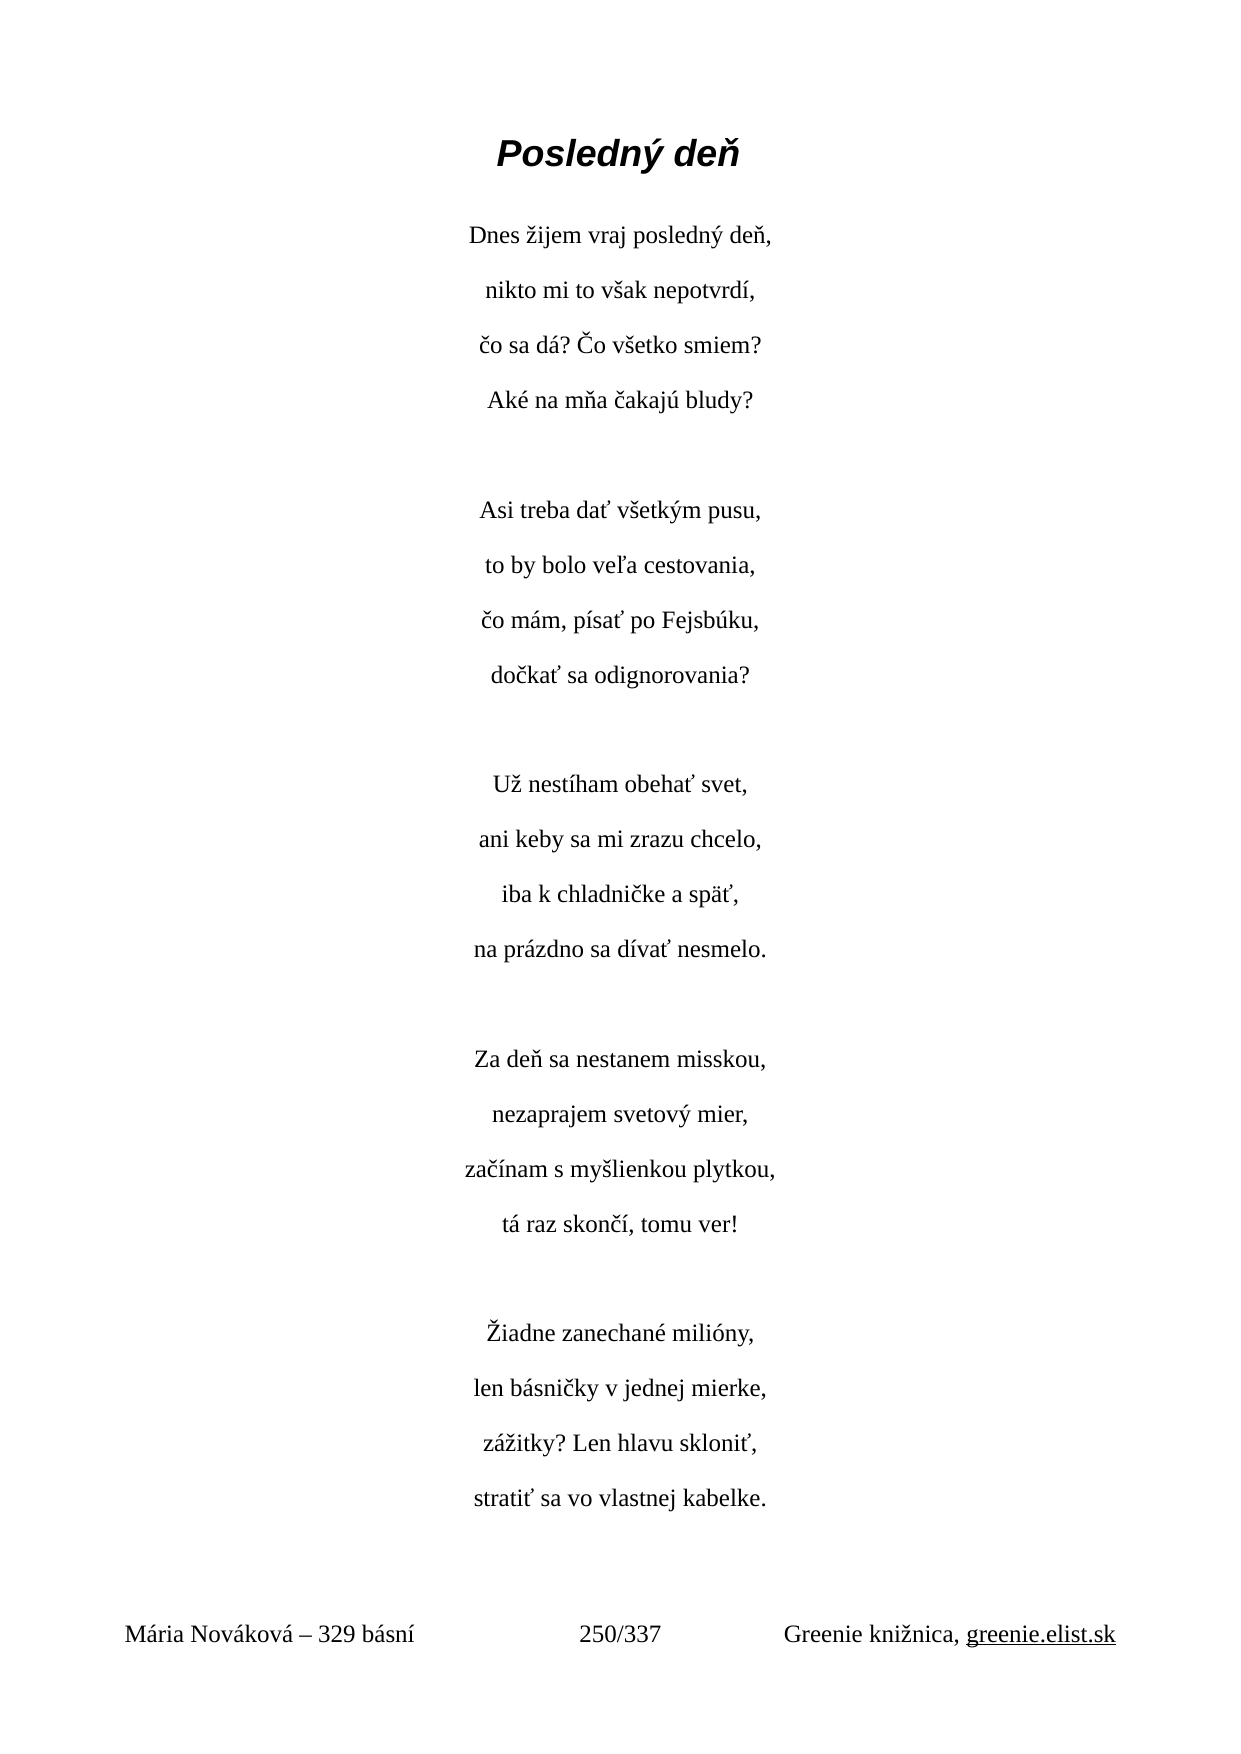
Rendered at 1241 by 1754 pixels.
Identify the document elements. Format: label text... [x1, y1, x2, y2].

text Dnes žijem vraj posledný deň, [106, 221, 1134, 249]
text nezaprajem svetový mier, [106, 1099, 1134, 1128]
text nikto mi to však nepotvrdí, [106, 275, 1134, 304]
text Za deň sa nestanem misskou, [106, 1044, 1134, 1073]
text ani keby sa mi zrazu chcelo, [106, 824, 1134, 853]
text Aké na mňa čakajú bludy? [106, 385, 1134, 414]
text to by bolo veľa cestovania, [106, 550, 1134, 579]
text začínam s myšlienkou plytkou, [106, 1154, 1134, 1182]
text dočkať sa odignorovania? [106, 660, 1134, 688]
text zážitky? Len hlavu skloniť, [106, 1428, 1134, 1457]
subtitle Posledný deň [106, 131, 1134, 174]
text na prázdno sa dívať nesmelo. [106, 934, 1134, 963]
text iba k chladničke a späť, [106, 879, 1134, 908]
text stratiť sa vo vlastnej kabelke. [106, 1483, 1134, 1512]
text čo sa dá? Čo všetko smiem? [106, 330, 1134, 359]
text tá raz skončí, tomu ver! [106, 1209, 1134, 1237]
text Asi treba dať všetkým pusu, [106, 495, 1134, 524]
text čo mám, písať po Fejsbúku, [106, 605, 1134, 633]
text len básničky v jednej mierke, [106, 1373, 1134, 1402]
text Žiadne zanechané milióny, [106, 1318, 1134, 1347]
text Už nestíham obehať svet, [106, 769, 1134, 798]
